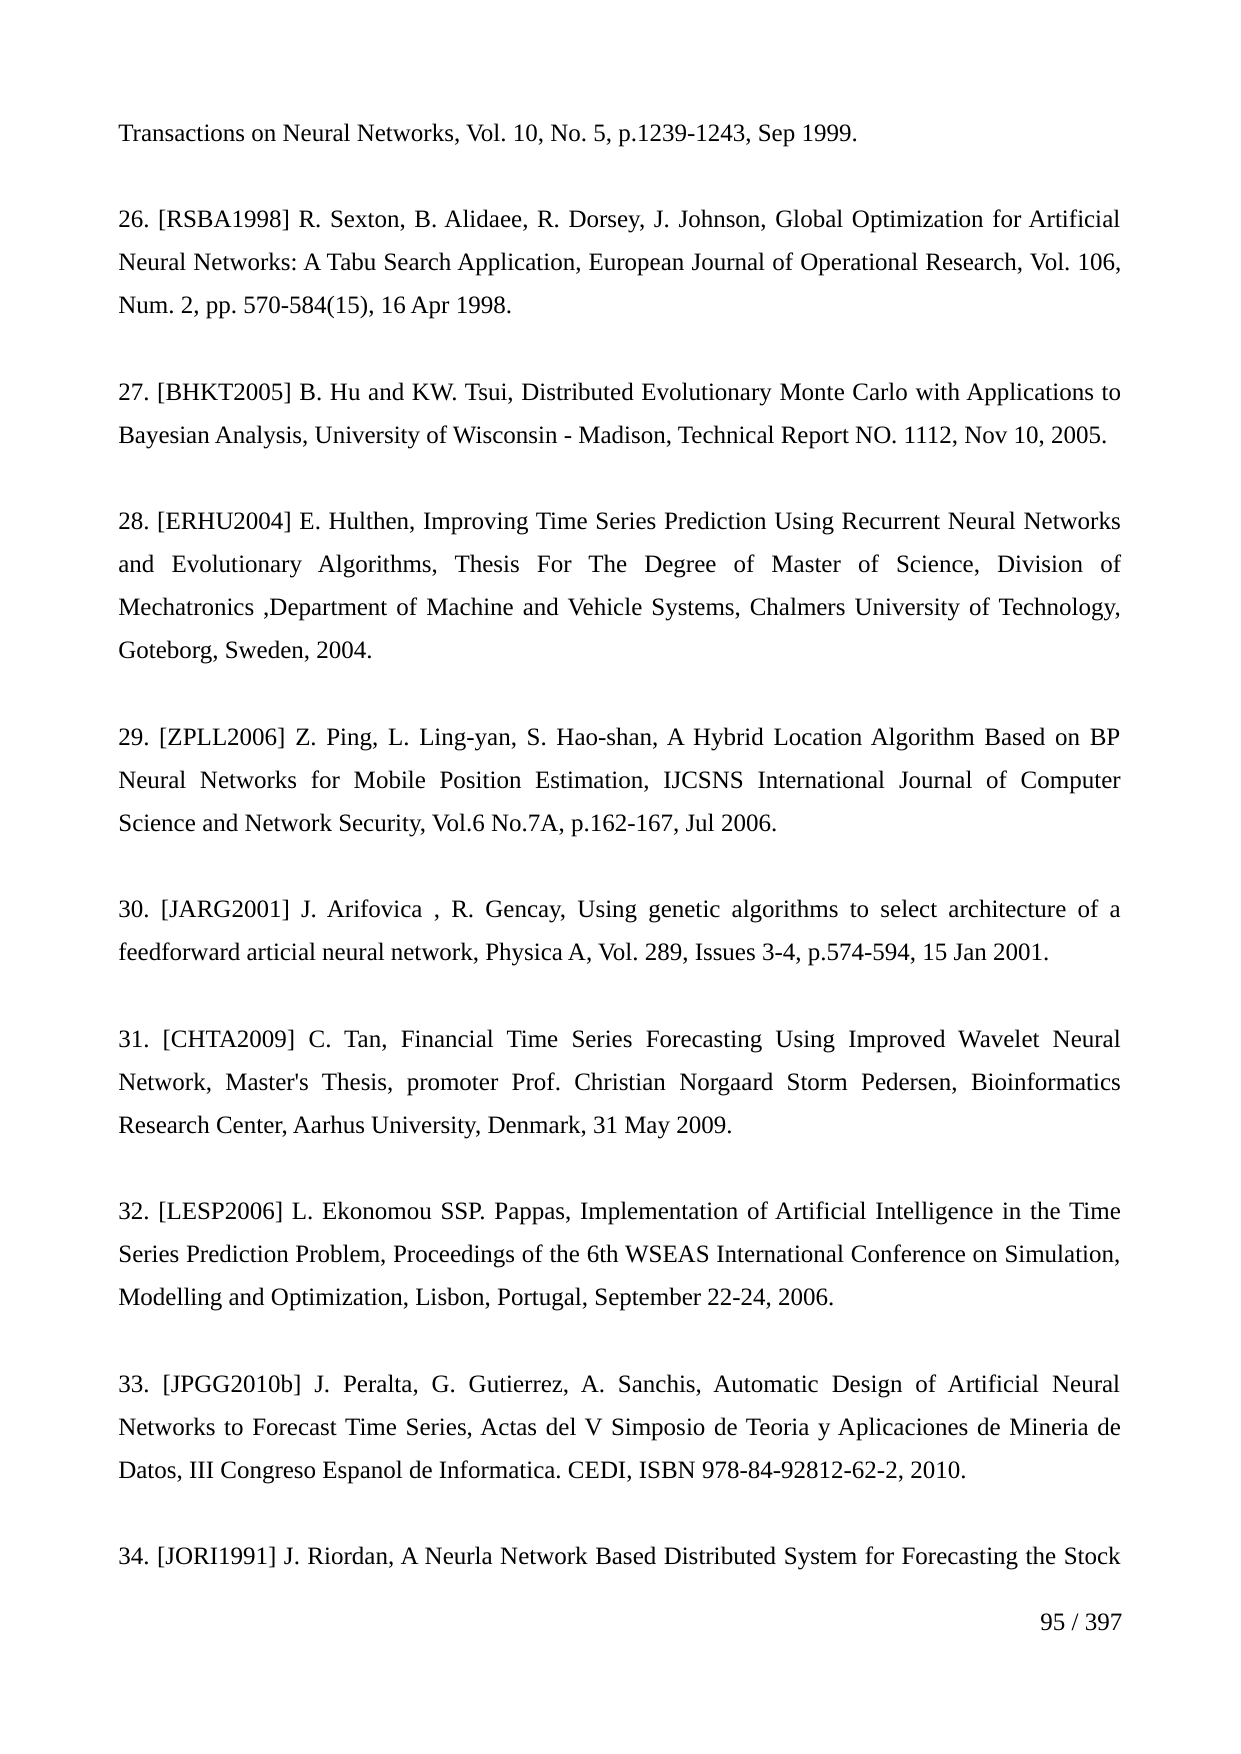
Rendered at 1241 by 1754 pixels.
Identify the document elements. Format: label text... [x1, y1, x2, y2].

text Transactions on Neural Networks, Vol. 10, No. 5, p.1239-1243, Sep 1999. [118, 118, 1122, 147]
text 33. [JPGG2010b] J. Peralta, G. Gutierrez, A. Sanchis, Automatic Design of Artificial Neural Networks to Forecast Time Series, Actas del V Simposio de Teoria y Aplicaciones de Mineria de Datos, III Congreso Espanol de Informatica. CEDI, ISBN 978-84-92812-62-2, 2010. [118, 1369, 1122, 1484]
text 34. [JORI1991] J. Riordan, A Neurla Network Based Distributed System for Forecasting the Stock [118, 1541, 1122, 1570]
text 32. [LESP2006] L. Ekonomou SSP. Pappas, Implementation of Artificial Intelligence in the Time Series Prediction Problem, Proceedings of the 6th WSEAS International Conference on Simulation, Modelling and Optimization, Lisbon, Portugal, September 22-24, 2006. [118, 1196, 1122, 1311]
text 27. [BHKT2005] B. Hu and KW. Tsui, Distributed Evolutionary Monte Carlo with Applications to Bayesian Analysis, University of Wisconsin - Madison, Technical Report NO. 1112, Nov 10, 2005. [118, 377, 1122, 449]
text 29. [ZPLL2006] Z. Ping, L. Ling-yan, S. Hao-shan, A Hybrid Location Algorithm Based on BP Neural Networks for Mobile Position Estimation, IJCSNS International Journal of Computer Science and Network Security, Vol.6 No.7A, p.162-167, Jul 2006. [118, 722, 1122, 837]
text 30. [JARG2001] J. Arifovica , R. Gencay, Using genetic algorithms to select architecture of a feedforward articial neural network, Physica A, Vol. 289, Issues 3-4, p.574-594, 15 Jan 2001. [118, 894, 1122, 966]
text 26. [RSBA1998] R. Sexton, B. Alidaee, R. Dorsey, J. Johnson, Global Optimization for Artificial Neural Networks: A Tabu Search Application, European Journal of Operational Research, Vol. 106, Num. 2, pp. 570-584(15), 16 Apr 1998. [118, 204, 1122, 319]
text 31. [CHTA2009] C. Tan, Financial Time Series Forecasting Using Improved Wavelet Neural Network, Master's Thesis, promoter Prof. Christian Norgaard Storm Pedersen, Bioinformatics Research Center, Aarhus University, Denmark, 31 May 2009. [118, 1024, 1122, 1139]
text 28. [ERHU2004] E. Hulthen, Improving Time Series Prediction Using Recurrent Neural Networks and Evolutionary Algorithms, Thesis For The Degree of Master of Science, Division of Mechatronics ,Department of Machine and Vehicle Systems, Chalmers University of Technology, Goteborg, Sweden, 2004. [118, 506, 1122, 664]
